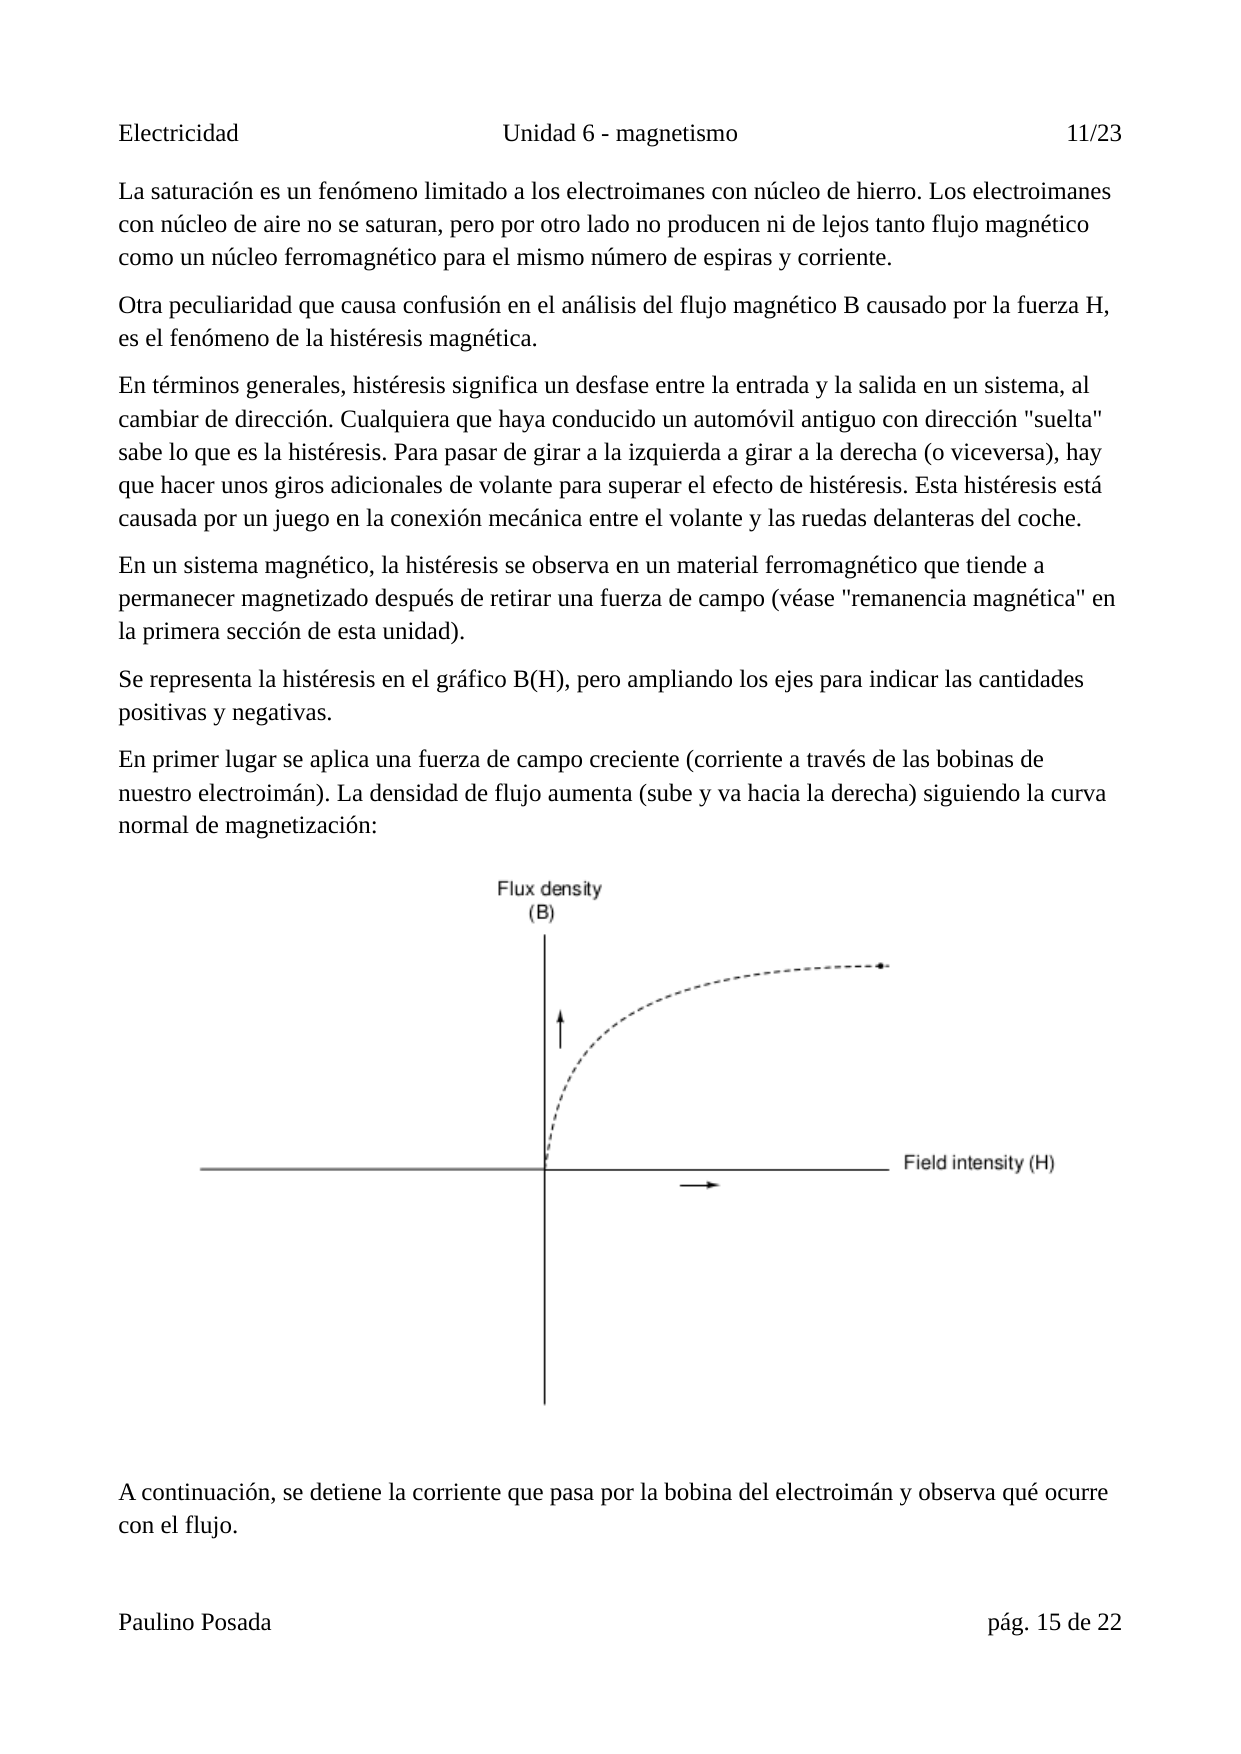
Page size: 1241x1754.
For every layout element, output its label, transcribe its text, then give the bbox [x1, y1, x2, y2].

text La saturación es un fenómeno limitado a los electroimanes con núcleo de hierro. Los electroimanes con núcleo de aire no se saturan, pero por otro lado no producen ni de lejos tanto flujo magnético como un núcleo ferromagnético para el mismo número de espiras y corriente. [118, 176, 1122, 271]
text Otra peculiaridad que causa confusión en el análisis del flujo magnético B causado por la fuerza H, es el fenómeno de la histéresis magnética. [118, 290, 1122, 352]
text En términos generales, histéresis significa un desfase entre la entrada y la salida en un sistema, al cambiar de dirección. Cualquiera que haya conducido un automóvil antiguo con dirección "suelta" sabe lo que es la histéresis. Para pasar de girar a la izquierda a girar a la derecha (o viceversa), hay que hacer unos giros adicionales de volante para superar el efecto de histéresis. Esta histéresis está causada por un juego en la conexión mecánica entre el volante y las ruedas delanteras del coche. [118, 371, 1122, 531]
text En primer lugar se aplica una fuerza de campo creciente (corriente a través de las bobinas de nuestro electroimán). La densidad de flujo aumenta (sube y va hacia la derecha) siguiendo la curva normal de magnetización: [118, 744, 1122, 839]
text A continuación, se detiene la corriente que pasa por la bobina del electroimán y observa qué ocurre con el flujo. [118, 1477, 1122, 1539]
text En un sistema magnético, la histéresis se observa en un material ferromagnético que tiende a permanecer magnetizado después de retirar una fuerza de campo (véase "remanencia magnética" en la primera sección de esta unidad). [118, 550, 1122, 645]
text Se representa la histéresis en el gráfico B(H), pero ampliando los ejes para indicar las cantidades positivas y negativas. [118, 664, 1122, 726]
picture [144, 858, 1096, 1423]
